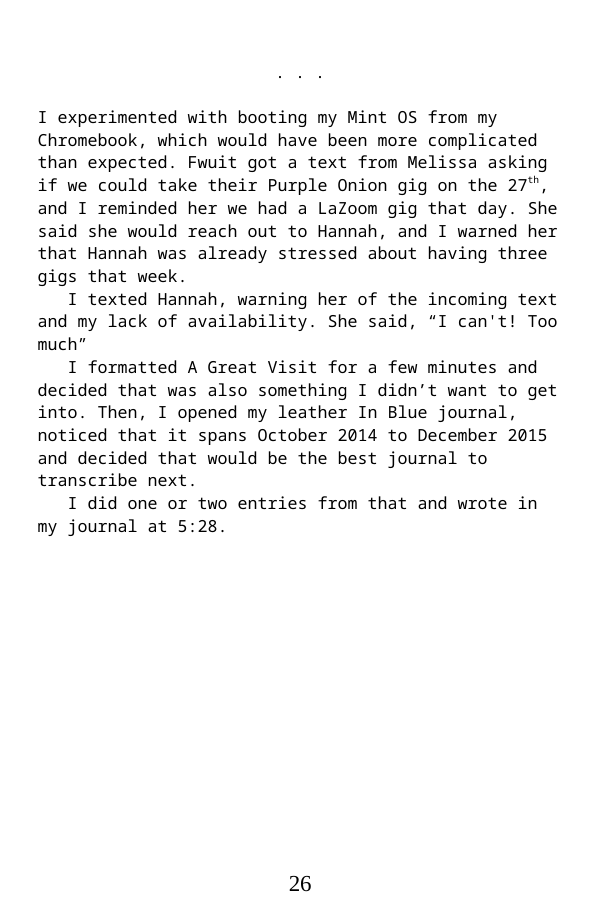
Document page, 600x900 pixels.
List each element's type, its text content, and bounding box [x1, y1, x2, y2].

text . . . [37, 60, 562, 83]
text I texted Hannah, warning her of the incoming text and my lack of availability. She said, “I can't! Too much” [37, 287, 562, 355]
text I did one or two entries from that and wrote in my journal at 5:28. [37, 492, 562, 537]
text I experimented with booting my Mint OS from my Chromebook, which would have been more complicated than expected. Fwuit got a text from Melissa asking if we could take their Purple Onion gig on the 27th, and I reminded her we had a LaZoom gig that day. She said she would reach out to Hannah, and I warned her that Hannah was already stressed about having three gigs that week. [37, 106, 562, 287]
text I formatted A Great Visit for a few minutes and decided that was also something I didn’t want to get into. Then, I opened my leather In Blue journal, noticed that it spans October 2014 to December 2015 and decided that would be the best journal to transcribe next. [37, 355, 562, 492]
